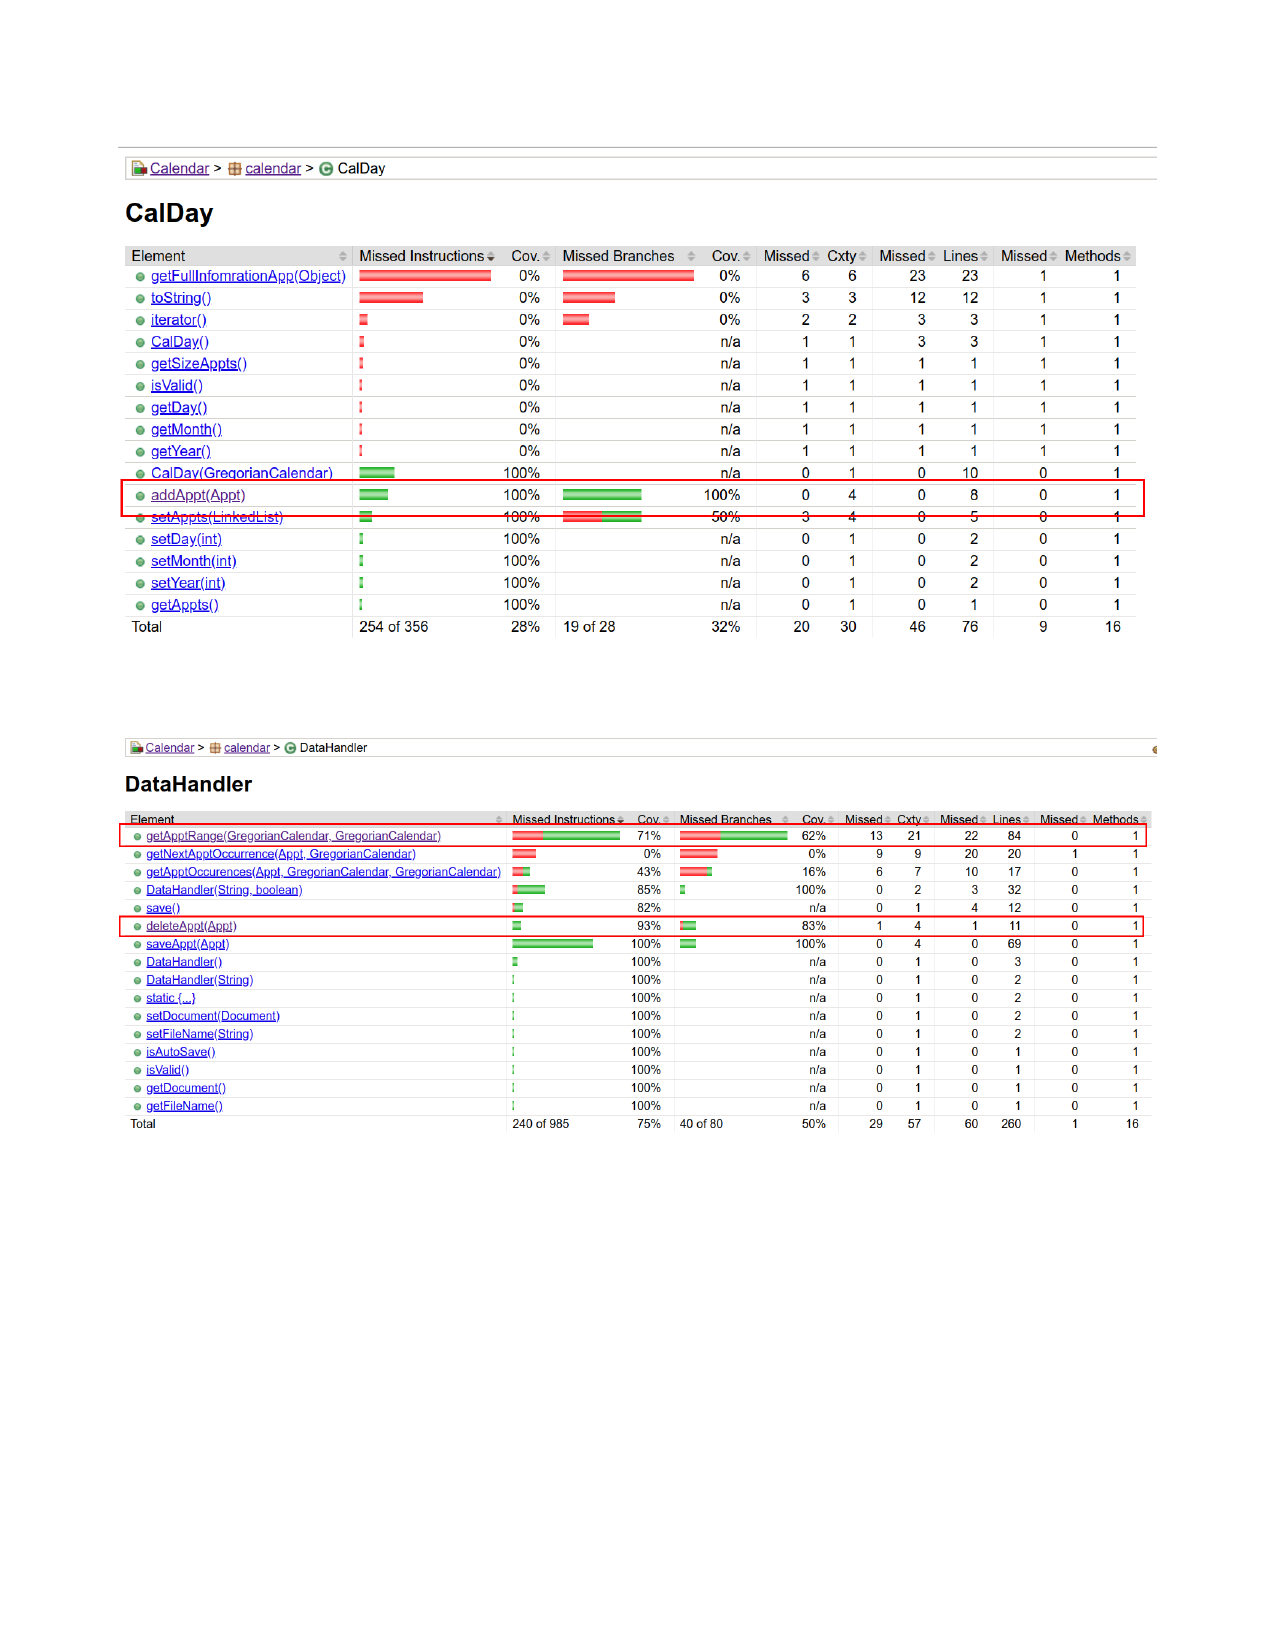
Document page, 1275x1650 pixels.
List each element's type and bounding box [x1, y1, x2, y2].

picture [118, 731, 1157, 1147]
picture [118, 146, 1157, 646]
